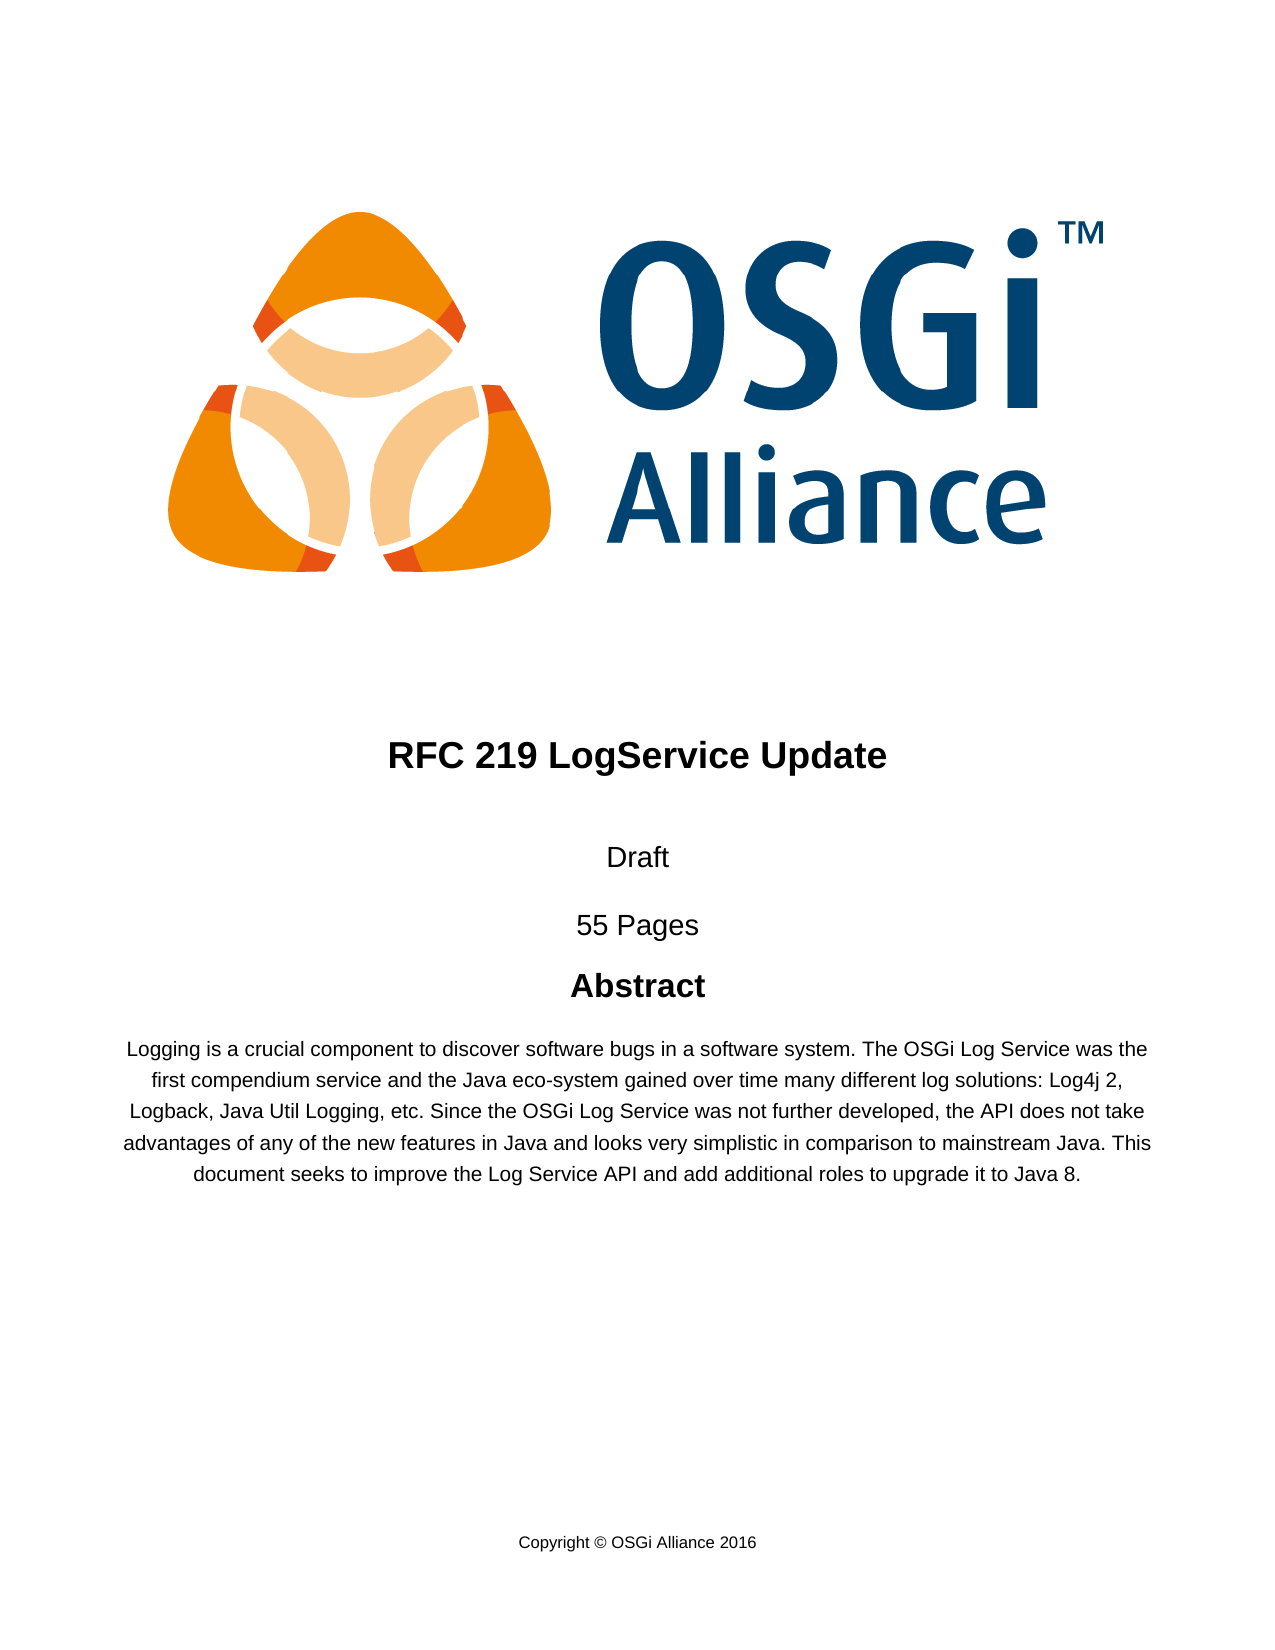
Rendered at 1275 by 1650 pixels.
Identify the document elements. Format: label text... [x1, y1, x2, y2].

text Logging is a crucial component to discover software bugs in a software system. The OSGi Log Service was the first compendium service and the Java eco-system gained over time many different log solutions: Log4j 2, Logback, Java Util Logging, etc. Since the OSGi Log Service was not further developed, the API does not take advantages of any of the new features in Java and looks very simplistic in comparison to mainstream Java. This document seeks to improve the Log Service API and add additional roles to upgrade it to Java 8. [112, 1029, 1162, 1186]
title Draft 54 Pages [112, 841, 1162, 941]
picture [112, 158, 1163, 626]
title RFC 219 LogService Update [112, 733, 1162, 776]
text Abstract [112, 966, 1162, 1004]
